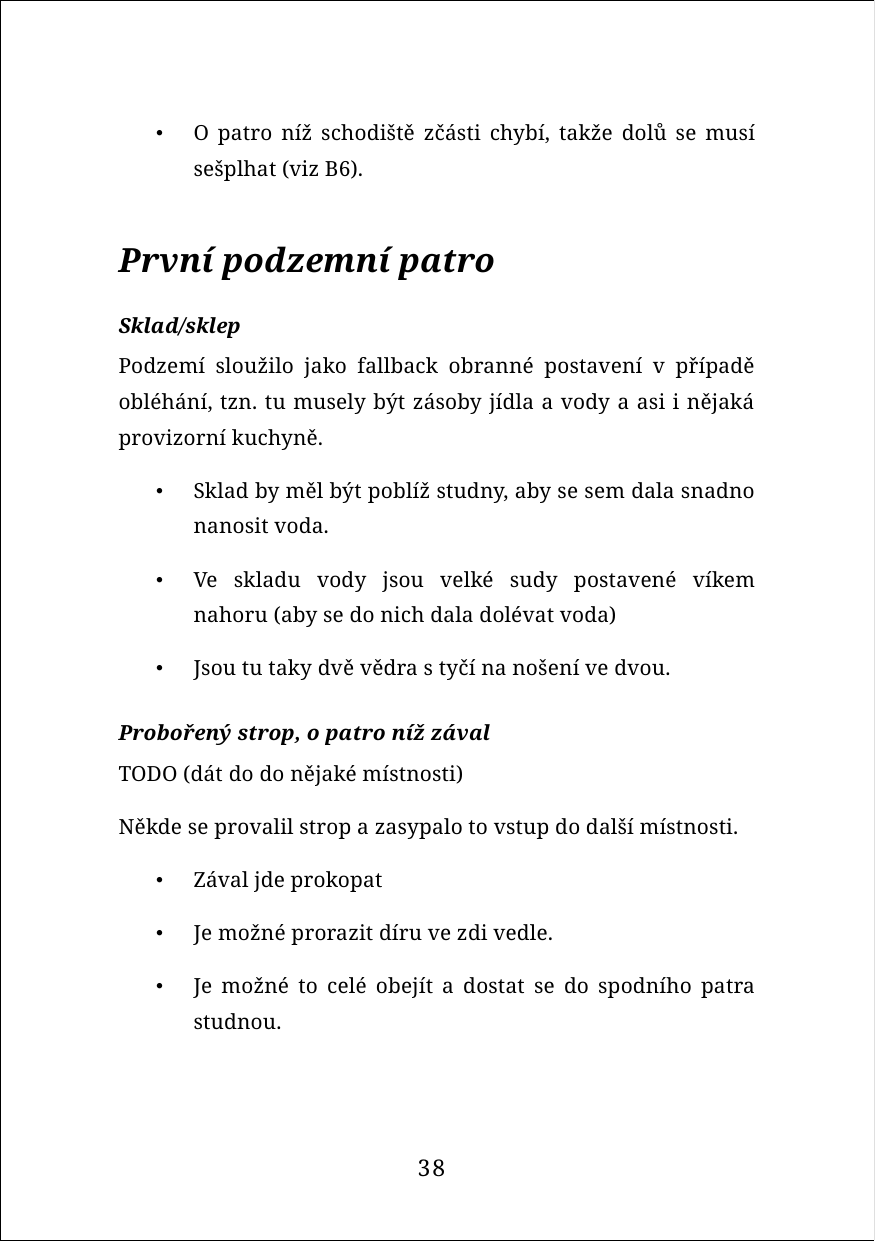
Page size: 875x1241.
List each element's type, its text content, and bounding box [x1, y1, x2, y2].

subtitle Probořený strop, o patro níž zával [118, 718, 756, 747]
list Ve skladu vody jsou velké sudy postavené víkem nahoru (aby se do nich dala dolévat voda) [156, 565, 756, 629]
list Je možné to celé obejít a dostat se do spodního patra studnou. [156, 972, 756, 1036]
list O patro níž schodiště zčásti chybí, takže dolů se musí sešplhat (viz B6). [156, 118, 756, 182]
subtitle První podzemní patro [118, 237, 756, 282]
list Jsou tu taky dvě vědra s tyčí na nošení ve dvou. [156, 653, 756, 682]
text Podzemí sloužilo jako fallback obranné postavení v případě obléhání, tzn. tu musely být zásoby jídla a vody a asi i nějaká provizorní kuchyně. [118, 352, 756, 451]
list Je možné prorazit díru ve zdi vedle. [156, 918, 756, 947]
text TODO (dát do do nějaké místnosti) [118, 759, 756, 787]
text Někde se provalil strop a zasypalo to vstup do další místnosti. [118, 812, 756, 840]
list Zával jde prokopat [156, 865, 756, 893]
subtitle Sklad/sklep [118, 311, 756, 340]
list Sklad by měl být poblíž studny, aby se sem dala snadno nanosit voda. [156, 476, 756, 540]
